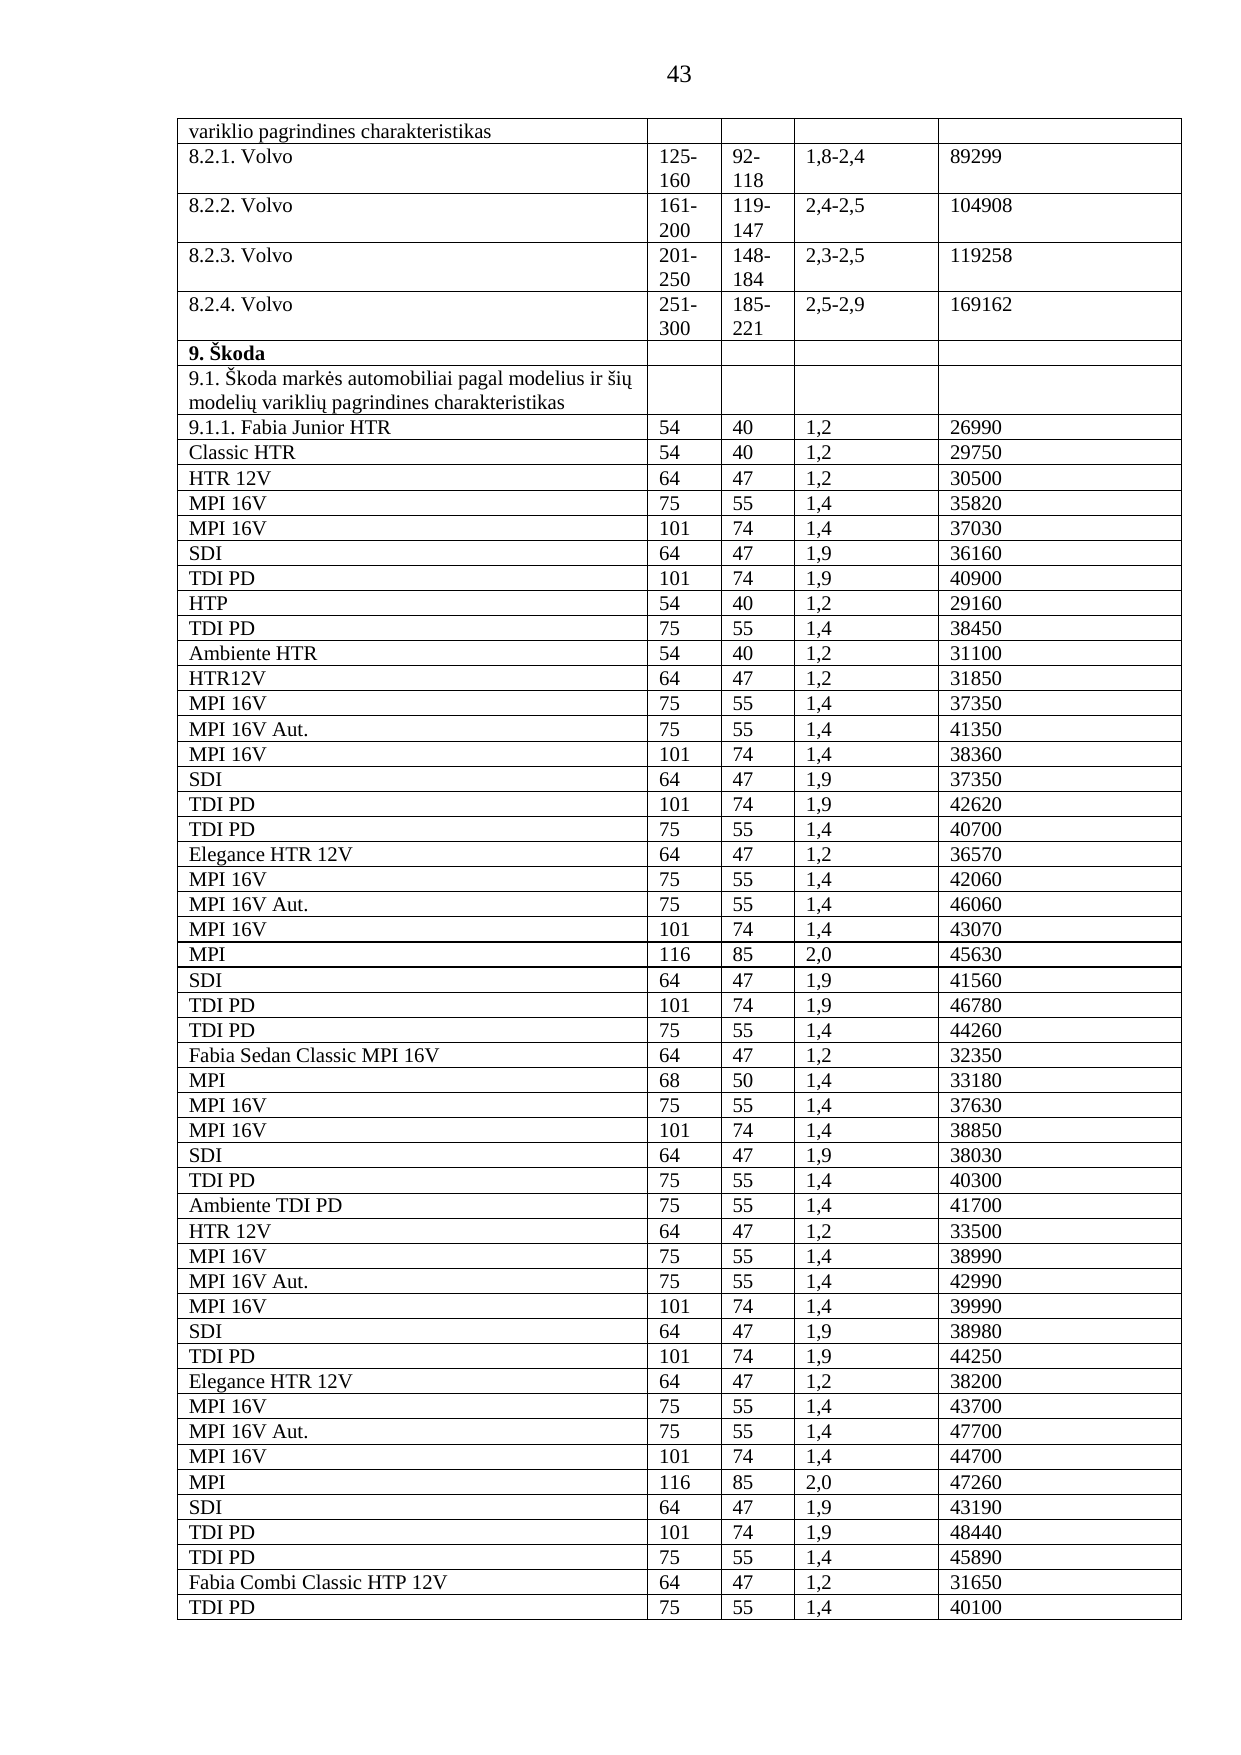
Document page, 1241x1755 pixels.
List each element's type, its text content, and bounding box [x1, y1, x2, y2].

table_cell Elegance HTR 12V [178, 1369, 647, 1393]
table_cell 9.1.1. Fabia Junior HTR [178, 415, 647, 439]
table_cell 75 [648, 691, 721, 715]
table_cell 1,4 [795, 1595, 938, 1619]
table_cell 38200 [939, 1369, 1181, 1393]
table_cell 1,2 [795, 415, 938, 439]
table_cell 43190 [939, 1495, 1181, 1519]
table_cell 1,2 [795, 465, 938, 489]
table_cell 75 [648, 1244, 721, 1268]
table_cell [648, 341, 721, 365]
table_cell 74 [722, 917, 794, 941]
table_cell 74 [722, 1445, 794, 1468]
table_cell 1,4 [795, 1068, 938, 1092]
table_cell 119258 [939, 243, 1181, 291]
table_cell MPI 16V [178, 491, 647, 514]
table_cell 101 [648, 1344, 721, 1368]
table_cell 64 [648, 968, 721, 992]
table_cell Fabia Combi Classic HTP 12V [178, 1570, 647, 1594]
table_cell 75 [648, 1419, 721, 1443]
table_cell 101 [648, 566, 721, 590]
table_cell 74 [722, 742, 794, 766]
table_cell 1,4 [795, 1545, 938, 1569]
table_cell MPI [178, 943, 647, 966]
table_cell 1,9 [795, 792, 938, 816]
table_cell 1,4 [795, 1269, 938, 1293]
table_cell 1,4 [795, 1194, 938, 1217]
table_cell 54 [648, 440, 721, 464]
table_cell 55 [722, 616, 794, 640]
table_cell 36570 [939, 842, 1181, 866]
table_cell 38980 [939, 1319, 1181, 1343]
table_cell TDI PD [178, 1018, 647, 1042]
table_cell 1,9 [795, 993, 938, 1017]
table_cell 47260 [939, 1470, 1181, 1494]
table_cell 1,4 [795, 716, 938, 741]
table_cell 50 [722, 1068, 794, 1092]
table_cell 101 [648, 993, 721, 1017]
table_cell Classic HTR [178, 440, 647, 464]
table_cell 40900 [939, 566, 1181, 590]
table_cell 42620 [939, 792, 1181, 816]
table_cell 101 [648, 742, 721, 766]
table_cell 46060 [939, 892, 1181, 916]
table_cell 64 [648, 1369, 721, 1393]
table_cell [722, 341, 794, 365]
table_cell 55 [722, 1194, 794, 1217]
table_cell 119-147 [722, 194, 794, 242]
table_cell 55 [722, 1394, 794, 1418]
table_cell 1,2 [795, 842, 938, 866]
table_cell TDI PD [178, 1520, 647, 1544]
table_cell 74 [722, 1520, 794, 1544]
table_cell 1,4 [795, 1018, 938, 1042]
table_cell variklio pagrindines charakteristikas [178, 119, 647, 143]
table_cell 74 [722, 1344, 794, 1368]
table_cell 1,4 [795, 817, 938, 841]
table_cell 1,4 [795, 616, 938, 640]
table_cell [722, 119, 794, 143]
table_cell HTP [178, 591, 647, 615]
table_cell 64 [648, 666, 721, 690]
table_cell [795, 366, 938, 414]
table_cell 75 [648, 1194, 721, 1217]
table_cell 30500 [939, 465, 1181, 489]
table_cell MPI 16V Aut. [178, 716, 647, 741]
table_cell 42990 [939, 1269, 1181, 1293]
table_cell 44700 [939, 1445, 1181, 1468]
table_cell 64 [648, 767, 721, 791]
table_cell 64 [648, 842, 721, 866]
table_cell 2,3-2,5 [795, 243, 938, 291]
table_cell 41700 [939, 1194, 1181, 1217]
table_cell 74 [722, 516, 794, 540]
table_cell 75 [648, 1269, 721, 1293]
table_cell 1,2 [795, 666, 938, 690]
table_cell 47 [722, 1495, 794, 1519]
table_cell 47 [722, 666, 794, 690]
table_cell 8.2.4. Volvo [178, 292, 647, 340]
table_cell 75 [648, 1018, 721, 1042]
table_cell SDI [178, 541, 647, 565]
table_cell 37350 [939, 767, 1181, 791]
table_cell MPI 16V Aut. [178, 1269, 647, 1293]
table_cell 55 [722, 1244, 794, 1268]
table_cell [648, 366, 721, 414]
table_cell [795, 341, 938, 365]
table_cell 48440 [939, 1520, 1181, 1544]
table_cell MPI 16V Aut. [178, 1419, 647, 1443]
table_cell 2,0 [795, 943, 938, 966]
table_cell 38850 [939, 1118, 1181, 1142]
table_cell MPI 16V [178, 691, 647, 715]
table_cell TDI PD [178, 1595, 647, 1619]
table_cell 47 [722, 1319, 794, 1343]
table_cell 1,9 [795, 541, 938, 565]
table_cell 54 [648, 641, 721, 665]
table_cell 125-160 [648, 144, 721, 192]
table_cell [648, 119, 721, 143]
table_cell 201-250 [648, 243, 721, 291]
table_cell 2,0 [795, 1470, 938, 1494]
table_cell 40300 [939, 1168, 1181, 1192]
table_cell 39990 [939, 1294, 1181, 1318]
table_cell 1,2 [795, 591, 938, 615]
table_cell 1,4 [795, 1118, 938, 1142]
table_cell 64 [648, 1570, 721, 1594]
table_cell 41560 [939, 968, 1181, 992]
table_cell 75 [648, 1093, 721, 1117]
table_cell 9. Škoda [178, 341, 647, 365]
table_cell TDI PD [178, 817, 647, 841]
table_cell 36160 [939, 541, 1181, 565]
table_cell 1,2 [795, 641, 938, 665]
table_cell 1,9 [795, 1495, 938, 1519]
table_cell 75 [648, 892, 721, 916]
table_cell 64 [648, 1143, 721, 1167]
table_cell 55 [722, 1093, 794, 1117]
table_cell 26990 [939, 415, 1181, 439]
table_cell 47 [722, 1219, 794, 1243]
table_cell TDI PD [178, 792, 647, 816]
table_cell 116 [648, 943, 721, 966]
table_cell [939, 366, 1181, 414]
table_cell MPI [178, 1068, 647, 1092]
table_cell 40 [722, 415, 794, 439]
table_cell 44260 [939, 1018, 1181, 1042]
table_cell 1,4 [795, 892, 938, 916]
table_cell 75 [648, 1168, 721, 1192]
table_cell 1,2 [795, 1043, 938, 1067]
table_cell 101 [648, 792, 721, 816]
table_cell 1,4 [795, 917, 938, 941]
table_cell 37630 [939, 1093, 1181, 1117]
table_cell HTR12V [178, 666, 647, 690]
table_cell 31650 [939, 1570, 1181, 1594]
table_cell 92-118 [722, 144, 794, 192]
table_cell 101 [648, 516, 721, 540]
table_cell 40 [722, 591, 794, 615]
table_cell 45890 [939, 1545, 1181, 1569]
table_cell 31100 [939, 641, 1181, 665]
table_cell 55 [722, 1419, 794, 1443]
table_cell 185-221 [722, 292, 794, 340]
table_cell 45630 [939, 943, 1181, 966]
table_cell 46780 [939, 993, 1181, 1017]
table_cell MPI 16V [178, 1294, 647, 1318]
table_cell 40700 [939, 817, 1181, 841]
table_cell 55 [722, 1168, 794, 1192]
table_cell 43070 [939, 917, 1181, 941]
table_cell 101 [648, 1520, 721, 1544]
table_cell 116 [648, 1470, 721, 1494]
table_cell 47 [722, 541, 794, 565]
table_cell 1,4 [795, 691, 938, 715]
table_cell 38450 [939, 616, 1181, 640]
table_cell 75 [648, 1394, 721, 1418]
table_cell 1,2 [795, 440, 938, 464]
table_cell 1,9 [795, 1319, 938, 1343]
table_cell 101 [648, 917, 721, 941]
table_cell 55 [722, 1595, 794, 1619]
table_cell 1,2 [795, 1369, 938, 1393]
table_cell 54 [648, 415, 721, 439]
table_cell 75 [648, 616, 721, 640]
table_cell 1,4 [795, 1093, 938, 1117]
table_cell 161-200 [648, 194, 721, 242]
table_cell 101 [648, 1118, 721, 1142]
table_cell SDI [178, 1143, 647, 1167]
table_cell 74 [722, 993, 794, 1017]
table_cell 33180 [939, 1068, 1181, 1092]
table_cell 43700 [939, 1394, 1181, 1418]
table_cell 55 [722, 716, 794, 741]
table_cell 55 [722, 1018, 794, 1042]
table_cell MPI [178, 1470, 647, 1494]
table_cell 101 [648, 1445, 721, 1468]
table_cell 64 [648, 541, 721, 565]
table_cell 64 [648, 465, 721, 489]
table_cell 9.1. Škoda markės automobiliai pagal modelius ir šių modelių variklių pagrindines charakteristikas [178, 366, 647, 414]
table_cell MPI 16V [178, 1093, 647, 1117]
table_cell 64 [648, 1319, 721, 1343]
table_cell TDI PD [178, 566, 647, 590]
table_cell 47 [722, 842, 794, 866]
table_cell 74 [722, 1294, 794, 1318]
table_cell 148-184 [722, 243, 794, 291]
table_cell SDI [178, 1319, 647, 1343]
table_cell 38030 [939, 1143, 1181, 1167]
table_cell 8.2.2. Volvo [178, 194, 647, 242]
table_cell Elegance HTR 12V [178, 842, 647, 866]
table_cell TDI PD [178, 616, 647, 640]
table_cell 1,4 [795, 1394, 938, 1418]
table_cell 37350 [939, 691, 1181, 715]
table_cell 1,4 [795, 1294, 938, 1318]
table_cell HTR 12V [178, 1219, 647, 1243]
table_cell MPI 16V [178, 1244, 647, 1268]
table_cell [939, 341, 1181, 365]
table_cell 68 [648, 1068, 721, 1092]
table_cell 1,9 [795, 1143, 938, 1167]
table_cell 40 [722, 641, 794, 665]
table_cell Ambiente TDI PD [178, 1194, 647, 1217]
table_cell MPI 16V Aut. [178, 892, 647, 916]
table_cell Fabia Sedan Classic MPI 16V [178, 1043, 647, 1067]
table_cell 251-300 [648, 292, 721, 340]
table_cell 47700 [939, 1419, 1181, 1443]
table_cell 8.2.3. Volvo [178, 243, 647, 291]
table_cell 38990 [939, 1244, 1181, 1268]
table_cell MPI 16V [178, 1394, 647, 1418]
table_cell 55 [722, 691, 794, 715]
table_cell MPI 16V [178, 917, 647, 941]
table_cell 1,2 [795, 1219, 938, 1243]
table_cell TDI PD [178, 1168, 647, 1192]
table_cell 55 [722, 892, 794, 916]
table_cell 1,4 [795, 516, 938, 540]
table_cell 31850 [939, 666, 1181, 690]
table_cell 75 [648, 1595, 721, 1619]
table_cell 1,8-2,4 [795, 144, 938, 192]
table_cell 1,9 [795, 566, 938, 590]
table_cell 1,4 [795, 742, 938, 766]
table_cell 64 [648, 1219, 721, 1243]
table_cell 75 [648, 817, 721, 841]
table_cell [939, 119, 1181, 143]
table_cell 1,4 [795, 1419, 938, 1443]
table_cell 55 [722, 1545, 794, 1569]
table_cell 2,5-2,9 [795, 292, 938, 340]
table_cell 1,4 [795, 1168, 938, 1192]
table_cell 55 [722, 817, 794, 841]
table_cell HTR 12V [178, 465, 647, 489]
table_cell 1,9 [795, 767, 938, 791]
table_cell SDI [178, 767, 647, 791]
table_cell TDI PD [178, 1344, 647, 1368]
table_cell 74 [722, 1118, 794, 1142]
table_cell 1,9 [795, 1520, 938, 1544]
table_cell 47 [722, 1143, 794, 1167]
table_cell 74 [722, 566, 794, 590]
table_cell 55 [722, 867, 794, 891]
table_cell 29160 [939, 591, 1181, 615]
table_cell 2,4-2,5 [795, 194, 938, 242]
table_cell 40 [722, 440, 794, 464]
table_cell TDI PD [178, 993, 647, 1017]
table_cell 47 [722, 465, 794, 489]
table_cell 47 [722, 1043, 794, 1067]
table_cell MPI 16V [178, 1445, 647, 1468]
table_cell [722, 366, 794, 414]
table_cell 8.2.1. Volvo [178, 144, 647, 192]
table_cell [795, 119, 938, 143]
table_cell 1,9 [795, 968, 938, 992]
table_cell 75 [648, 867, 721, 891]
table_cell 41350 [939, 716, 1181, 741]
table_cell 29750 [939, 440, 1181, 464]
table_cell 169162 [939, 292, 1181, 340]
table_cell 1,4 [795, 1244, 938, 1268]
table_cell MPI 16V [178, 867, 647, 891]
table_cell MPI 16V [178, 1118, 647, 1142]
table_cell 1,9 [795, 1344, 938, 1368]
table_cell 38360 [939, 742, 1181, 766]
table_cell 42060 [939, 867, 1181, 891]
table_cell Ambiente HTR [178, 641, 647, 665]
table_cell 75 [648, 1545, 721, 1569]
table_cell 44250 [939, 1344, 1181, 1368]
table_cell 37030 [939, 516, 1181, 540]
table_cell SDI [178, 968, 647, 992]
table_cell 40100 [939, 1595, 1181, 1619]
table_cell 1,4 [795, 491, 938, 514]
table_cell 32350 [939, 1043, 1181, 1067]
table_cell 55 [722, 491, 794, 514]
table_cell TDI PD [178, 1545, 647, 1569]
table_cell 47 [722, 767, 794, 791]
table_cell 85 [722, 1470, 794, 1494]
table_cell 85 [722, 943, 794, 966]
table_cell 54 [648, 591, 721, 615]
table_cell 35820 [939, 491, 1181, 514]
table_cell 33500 [939, 1219, 1181, 1243]
table_cell 74 [722, 792, 794, 816]
table_cell 1,4 [795, 867, 938, 891]
table_cell 101 [648, 1294, 721, 1318]
table_cell 47 [722, 1369, 794, 1393]
table_cell 64 [648, 1495, 721, 1519]
table_cell 75 [648, 491, 721, 514]
table_cell 89299 [939, 144, 1181, 192]
table_cell 47 [722, 1570, 794, 1594]
table_cell SDI [178, 1495, 647, 1519]
table_cell MPI 16V [178, 742, 647, 766]
table_cell 104908 [939, 194, 1181, 242]
table_cell 47 [722, 968, 794, 992]
table_cell 55 [722, 1269, 794, 1293]
table_cell 1,2 [795, 1570, 938, 1594]
table_cell 64 [648, 1043, 721, 1067]
table_cell MPI 16V [178, 516, 647, 540]
table_cell 1,4 [795, 1445, 938, 1468]
table_cell 75 [648, 716, 721, 741]
